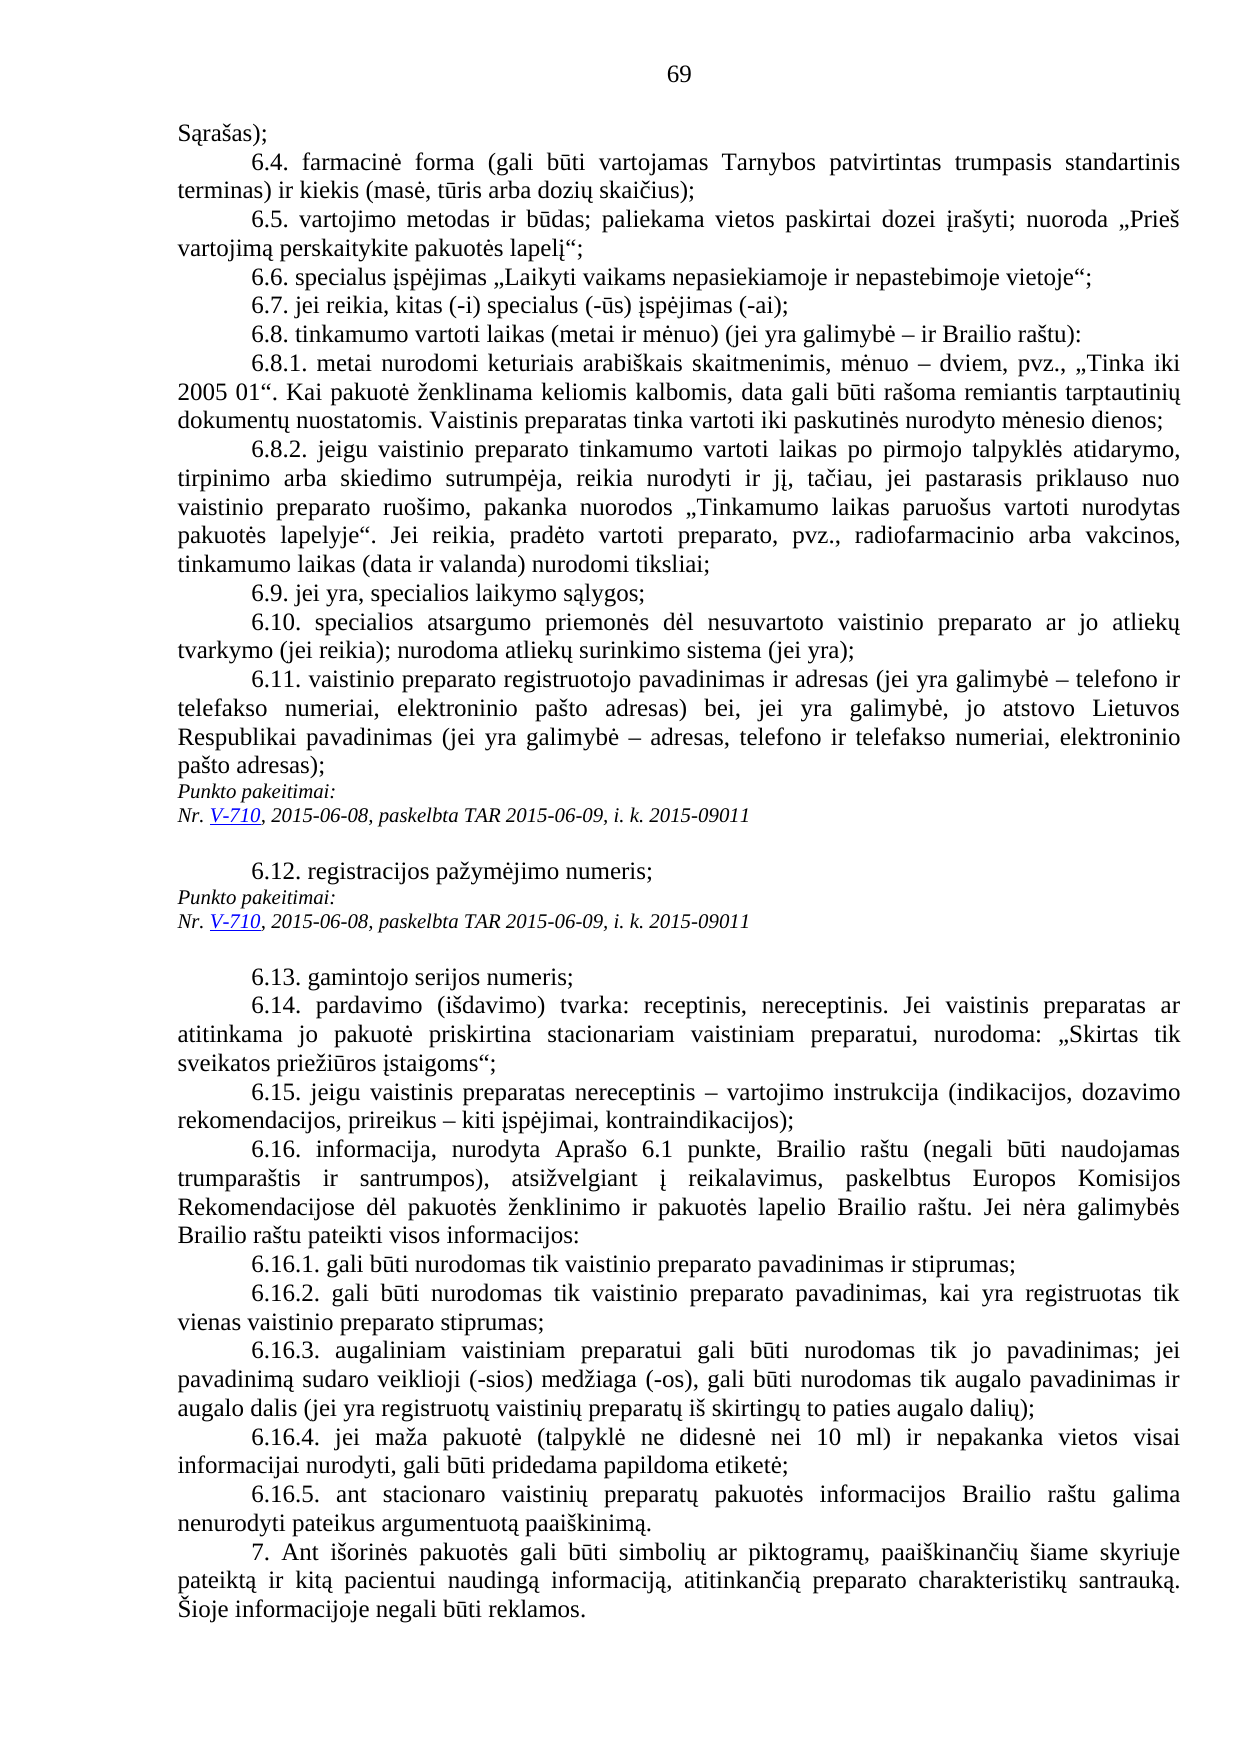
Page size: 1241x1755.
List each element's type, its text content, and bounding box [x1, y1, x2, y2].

text 6.8. tinkamumo vartoti laikas (metai ir mėnuo) (jei yra galimybė – ir Brailio raštu): [177, 319, 1181, 348]
text Nr. V-710, 2015-06-08, paskelbta TAR 2015-06-09, i. k. 2015-09011 [177, 803, 1181, 827]
text 6.16.5. ant stacionaro vaistinių preparatų pakuotės informacijos Brailio raštu galima nenurodyti pateikus argumentuotą paaiškinimą. [177, 1479, 1181, 1537]
text 6.15. jeigu vaistinis preparatas nereceptinis – vartojimo instrukcija (indikacijos, dozavimo rekomendacijos, prireikus – kiti įspėjimai, kontraindikacijos); [177, 1077, 1181, 1134]
text 6.13. gamintojo serijos numeris; [177, 962, 1181, 991]
text Punkto pakeitimai: [177, 779, 1181, 803]
text 6.16.3. augaliniam vaistiniam preparatui gali būti nurodomas tik jo pavadinimas; jei pavadinimą sudaro veiklioji (-sios) medžiaga (-os), gali būti nurodomas tik augalo pavadinimas ir augalo dalis (jei yra registruotų vaistinių preparatų iš skirtingų to paties augalo dalių); [177, 1336, 1181, 1422]
text 6.6. specialus įspėjimas „Laikyti vaikams nepasiekiamoje ir nepastebimoje vietoje“; [177, 262, 1181, 291]
text Sąrašas); [177, 118, 1181, 147]
text 6.12. registracijos pažymėjimo numeris; [177, 856, 1181, 885]
text 6.9. jei yra, specialios laikymo sąlygos; [177, 578, 1181, 607]
text 6.14. pardavimo (išdavimo) tvarka: receptinis, nereceptinis. Jei vaistinis preparatas ar atitinkama jo pakuotė priskirtina stacionariam vaistiniam preparatui, nurodoma: „Skirtas tik sveikatos priežiūros įstaigoms“; [177, 991, 1181, 1077]
text 6.10. specialios atsargumo priemonės dėl nesuvartoto vaistinio preparato ar jo atliekų tvarkymo (jei reikia); nurodoma atliekų surinkimo sistema (jei yra); [177, 607, 1181, 664]
text 6.16. informacija, nurodyta Aprašo 6.1 punkte, Brailio raštu (negali būti naudojamas trumparaštis ir santrumpos), atsižvelgiant į reikalavimus, paskelbtus Europos Komisijos Rekomendacijose dėl pakuotės ženklinimo ir pakuotės lapelio Brailio raštu. Jei nėra galimybės Brailio raštu pateikti visos informacijos: [177, 1134, 1181, 1249]
text 6.8.1. metai nurodomi keturiais arabiškais skaitmenimis, mėnuo – dviem, pvz., „Tinka iki 2005 01“. Kai pakuotė ženklinama keliomis kalbomis, data gali būti rašoma remiantis tarptautinių dokumentų nuostatomis. Vaistinis preparatas tinka vartoti iki paskutinės nurodyto mėnesio dienos; [177, 348, 1181, 434]
text 6.8.2. jeigu vaistinio preparato tinkamumo vartoti laikas po pirmojo talpyklės atidarymo, tirpinimo arba skiedimo sutrumpėja, reikia nurodyti ir jį, tačiau, jei pastarasis priklauso nuo vaistinio preparato ruošimo, pakanka nuorodos „Tinkamumo laikas paruošus vartoti nurodytas pakuotės lapelyje“. Jei reikia, pradėto vartoti preparato, pvz., radiofarmacinio arba vakcinos, tinkamumo laikas (data ir valanda) nurodomi tiksliai; [177, 434, 1181, 578]
text 6.5. vartojimo metodas ir būdas; paliekama vietos paskirtai dozei įrašyti; nuoroda „Prieš vartojimą perskaitykite pakuotės lapelį“; [177, 204, 1181, 262]
text 6.16.1. gali būti nurodomas tik vaistinio preparato pavadinimas ir stiprumas; [177, 1249, 1181, 1278]
text 7. Ant išorinės pakuotės gali būti simbolių ar piktogramų, paaiškinančių šiame skyriuje pateiktą ir kitą pacientui naudingą informaciją, atitinkančią preparato charakteristikų santrauką. Šioje informacijoje negali būti reklamos. [177, 1537, 1181, 1623]
text 6.7. jei reikia, kitas (-i) specialus (-ūs) įspėjimas (-ai); [177, 291, 1181, 319]
text 6.16.2. gali būti nurodomas tik vaistinio preparato pavadinimas, kai yra registruotas tik vienas vaistinio preparato stiprumas; [177, 1278, 1181, 1336]
text Punkto pakeitimai: [177, 885, 1181, 909]
text Nr. V-710, 2015-06-08, paskelbta TAR 2015-06-09, i. k. 2015-09011 [177, 909, 1181, 933]
text 6.4. farmacinė forma (gali būti vartojamas Tarnybos patvirtintas trumpasis standartinis terminas) ir kiekis (masė, tūris arba dozių skaičius); [177, 147, 1181, 204]
text 6.11. vaistinio preparato registruotojo pavadinimas ir adresas (jei yra galimybė – telefono ir telefakso numeriai, elektroninio pašto adresas) bei, jei yra galimybė, jo atstovo Lietuvos Respublikai pavadinimas (jei yra galimybė – adresas, telefono ir telefakso numeriai, elektroninio pašto adresas); [177, 664, 1181, 779]
text 6.16.4. jei maža pakuotė (talpyklė ne didesnė nei 10 ml) ir nepakanka vietos visai informacijai nurodyti, gali būti pridedama papildoma etiketė; [177, 1422, 1181, 1479]
